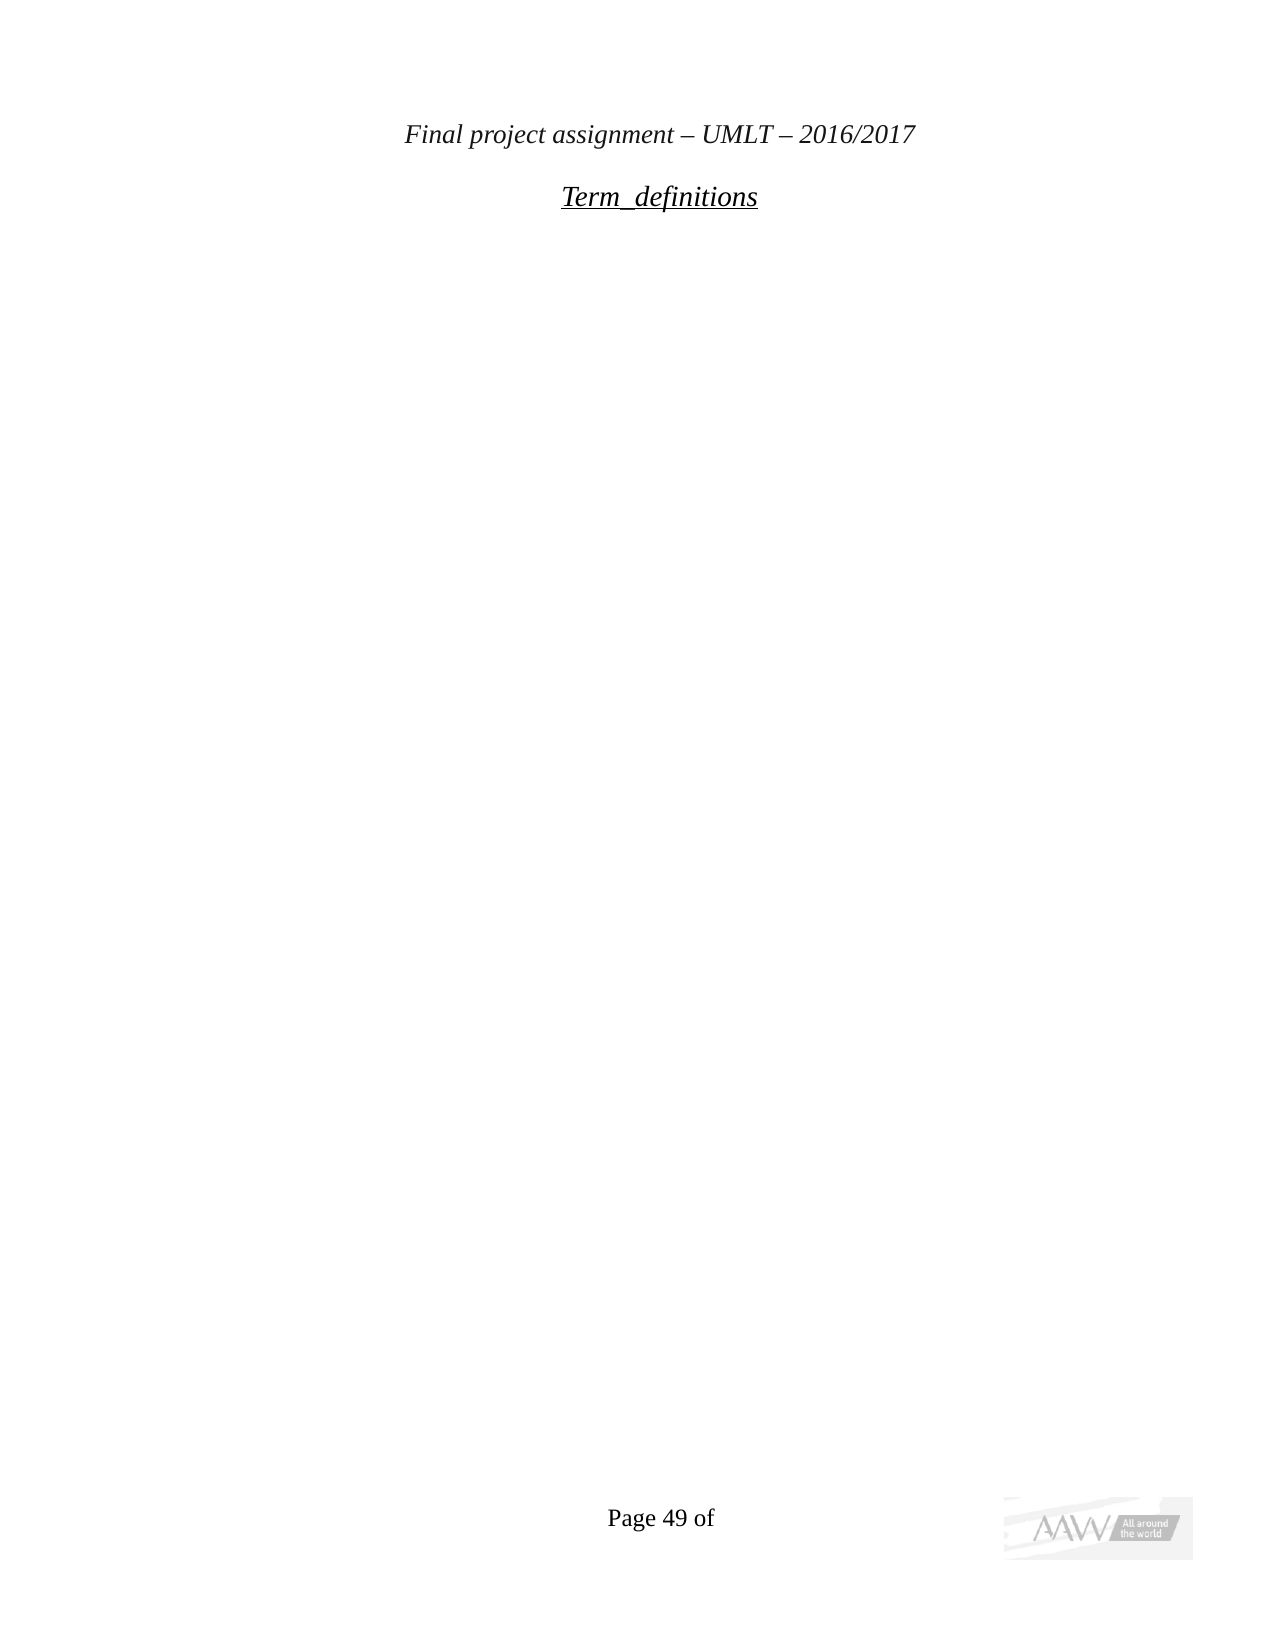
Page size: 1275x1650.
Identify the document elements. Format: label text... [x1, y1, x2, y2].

text Term_definitions [164, 179, 1158, 212]
picture [1003, 1497, 1193, 1560]
